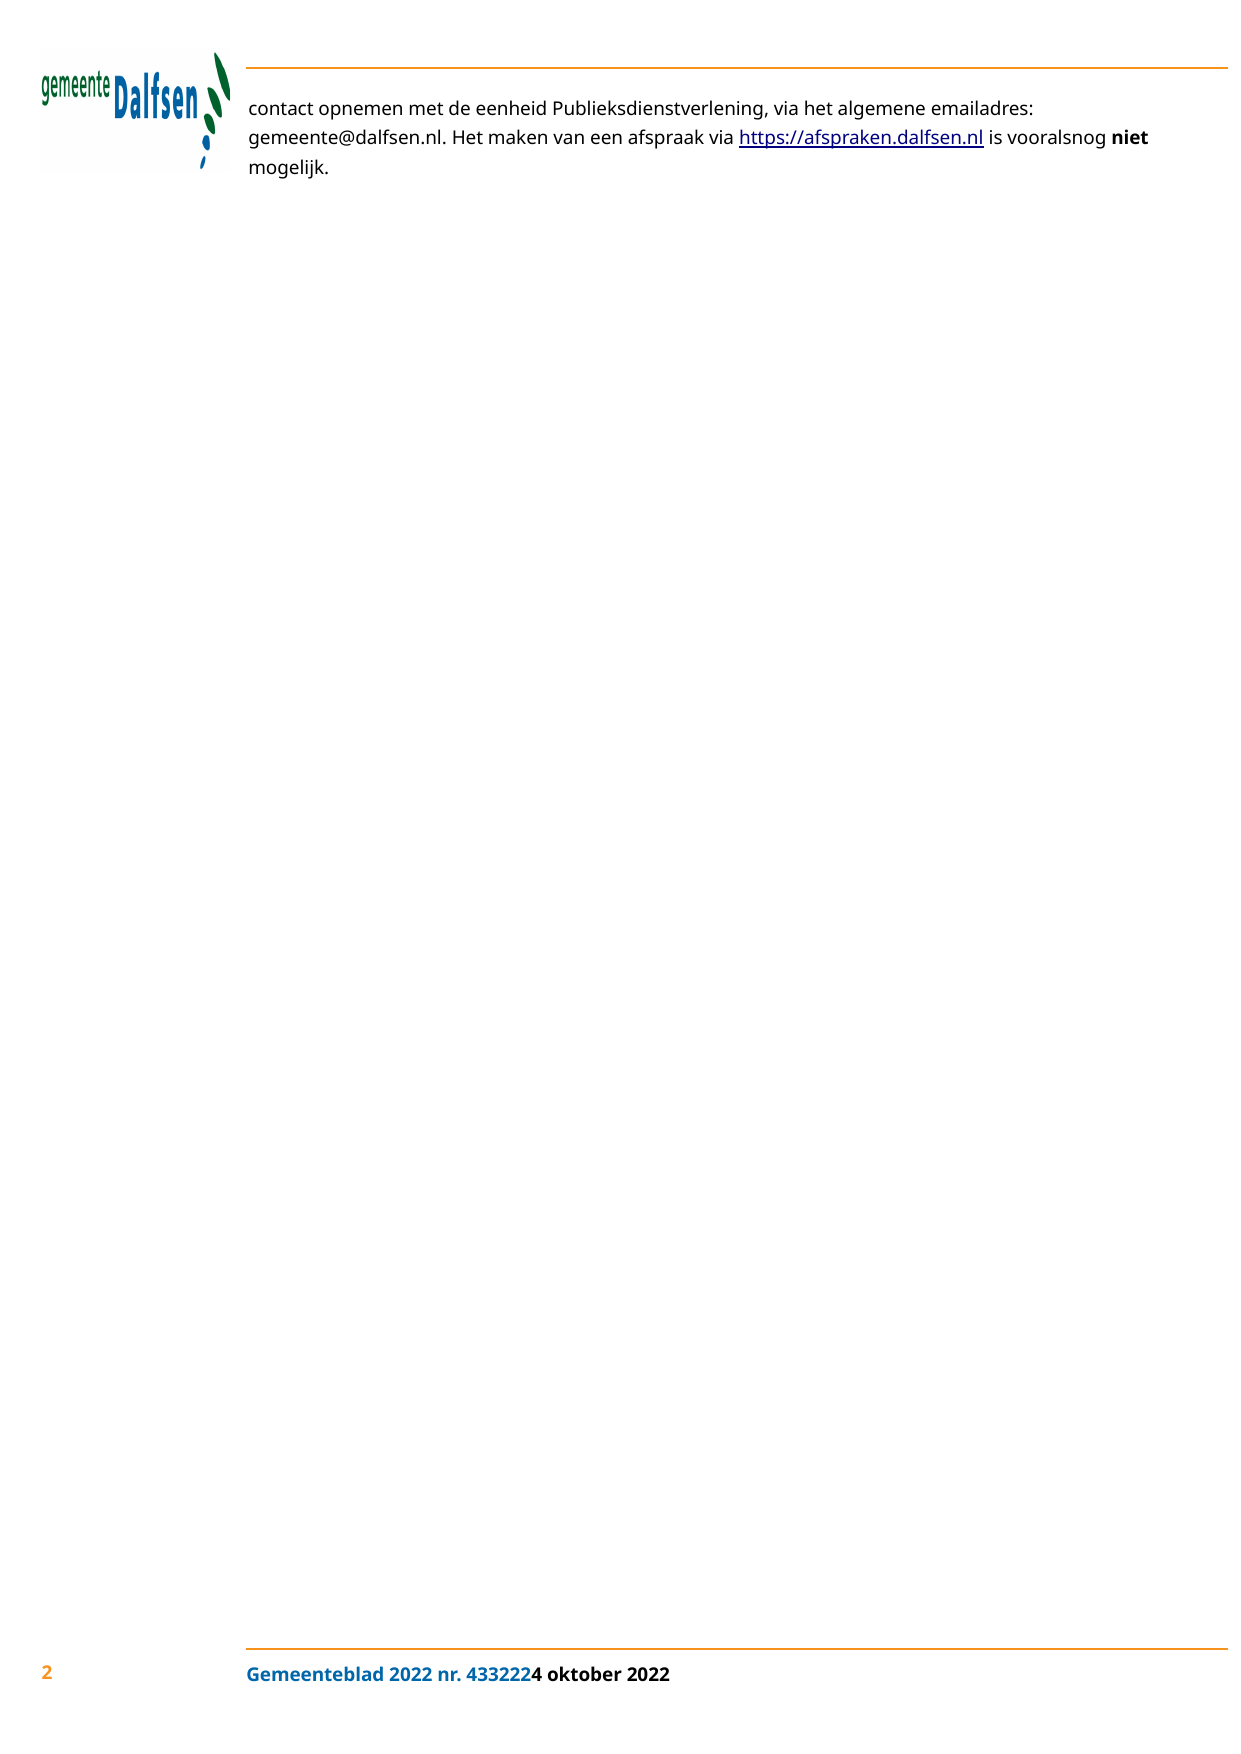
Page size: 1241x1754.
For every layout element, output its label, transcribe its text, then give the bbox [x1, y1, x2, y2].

picture [41, 47, 231, 172]
text contact opnemen met de eenheid Publieksdienstverlening, via het algemene emailadres: gemeente@dalfsen.nl. Het maken van een afspraak via https://afspraken.dalfsen.nl is vooralsnog niet mogelijk. [248, 95, 1152, 180]
